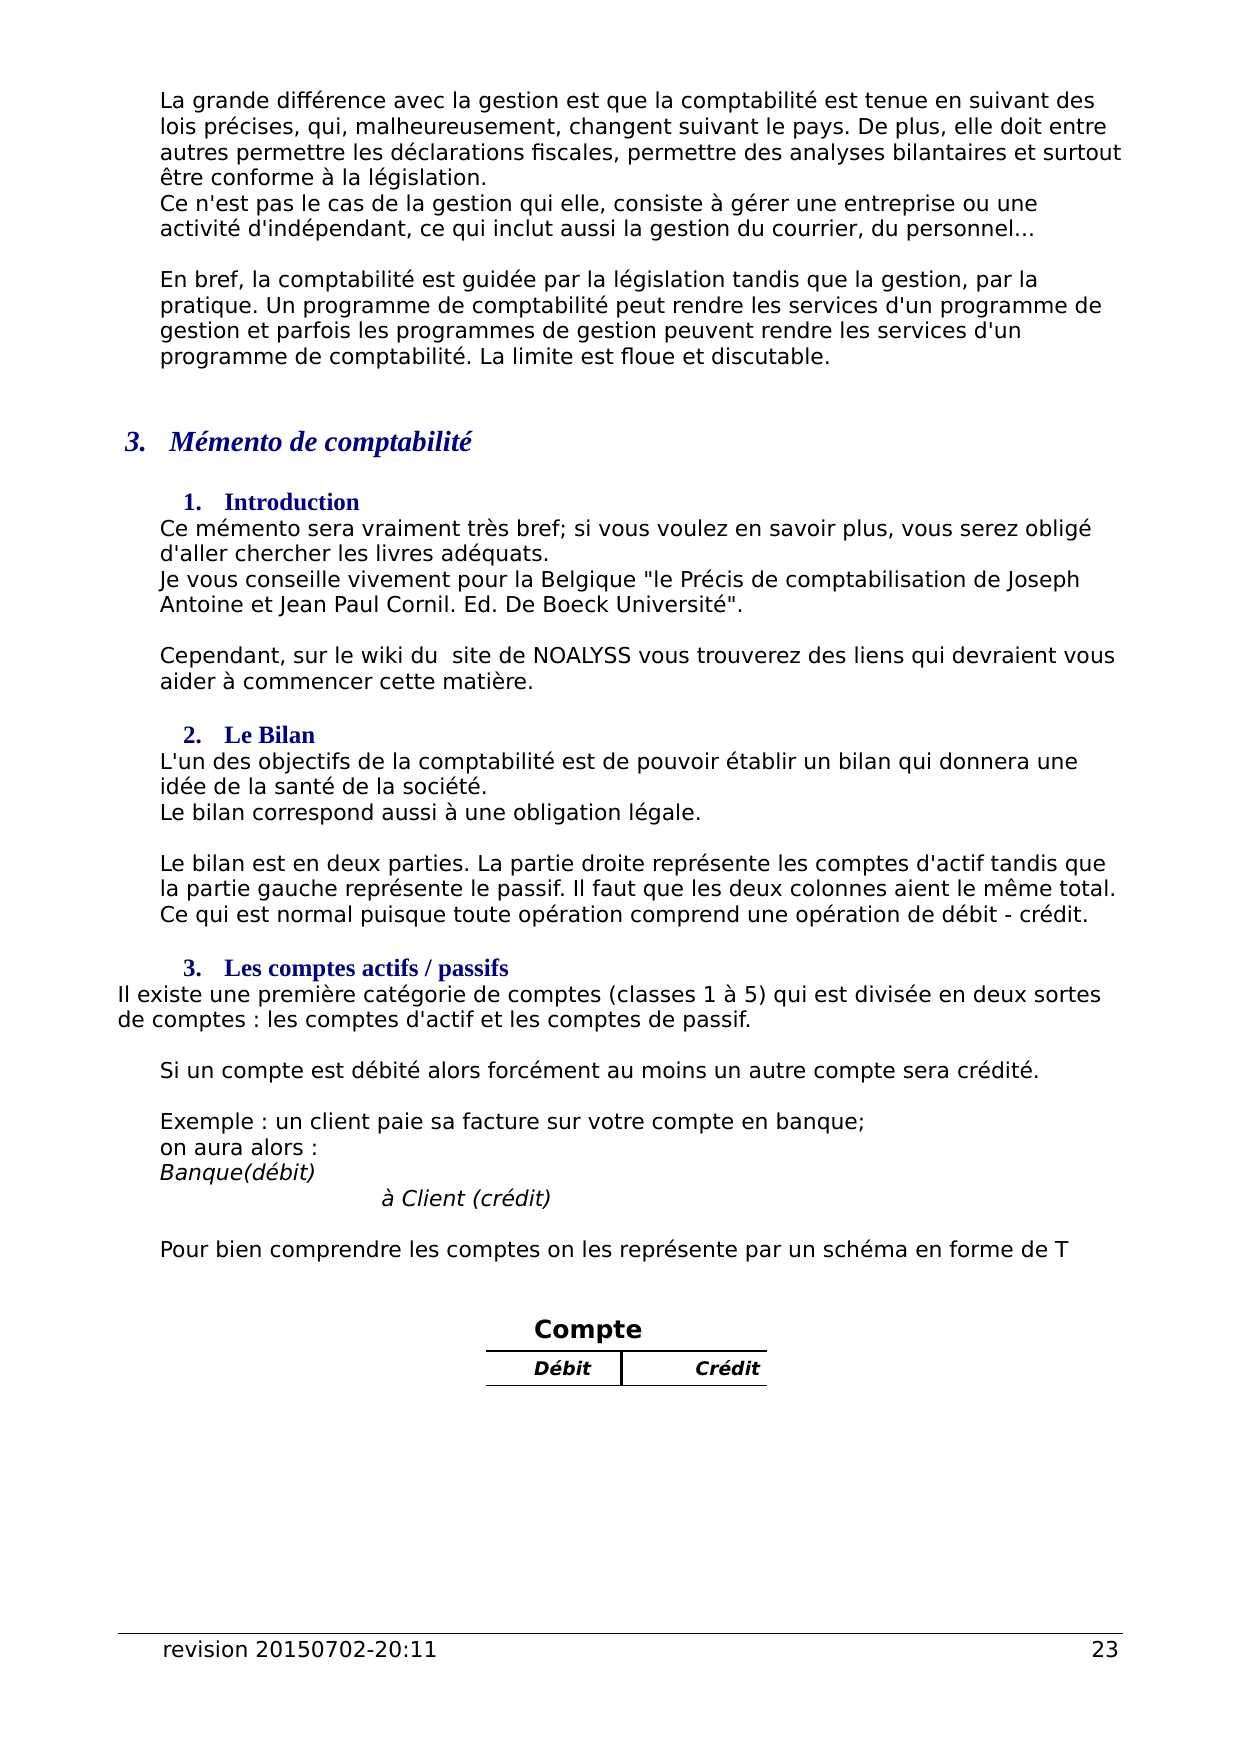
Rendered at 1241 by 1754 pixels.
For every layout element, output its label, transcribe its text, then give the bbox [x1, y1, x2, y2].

text Il existe une première catégorie de comptes (classes 1 à 5) qui est divisée en deux sortes de comptes : les comptes d'actif et les comptes de passif. [117, 982, 1126, 1033]
text Ce n'est pas le cas de la gestion qui elle, consiste à gérer une entreprise ou une activité d'indépendant, ce qui inclut aussi la gestion du courrier, du personnel... [159, 191, 1123, 242]
text Le bilan correspond aussi à une obligation légale. [159, 800, 1123, 826]
text Banque(débit) [159, 1161, 1123, 1186]
table_cell Débit [486, 1352, 620, 1385]
subtitle Le Bilan [177, 720, 1123, 749]
text En bref, la comptabilité est guidée par la législation tandis que la gestion, par la pratique. Un programme de comptabilité peut rendre les services d'un programme de gestion et parfois les programmes de gestion peuvent rendre les services d'un programme de comptabilité. La limite est floue et discutable. [159, 267, 1123, 369]
text Si un compte est débité alors forcément au moins un autre compte sera crédité. [159, 1058, 1123, 1084]
text La grande différence avec la gestion est que la comptabilité est tenue en suivant des lois précises, qui, malheureusement, changent suivant le pays. De plus, elle doit entre autres permettre les déclarations fiscales, permettre des analyses bilantaires et surtout être conforme à la législation. [159, 88, 1123, 191]
text Pour bien comprendre les comptes on les représente par un schéma en forme de T [159, 1237, 1123, 1263]
subtitle Introduction [177, 487, 1123, 516]
subtitle Mémento de comptabilité [117, 424, 1123, 458]
text on aura alors : [159, 1135, 1123, 1161]
table_cell Crédit [623, 1352, 767, 1385]
text Je vous conseille vivement pour la Belgique "le Précis de comptabilisation de Joseph Antoine et Jean Paul Cornil. Ed. De Boeck Université". [159, 567, 1123, 618]
text Cependant, sur le wiki du site de NOALYSS vous trouverez des liens qui devraient vous aider à commencer cette matière. [159, 644, 1123, 695]
text Ce mémento sera vraiment très bref; si vous voulez en savoir plus, vous serez obligé d'aller chercher les livres adéquats. [159, 516, 1123, 567]
table_header Compte [486, 1288, 767, 1350]
text L'un des objectifs de la comptabilité est de pouvoir établir un bilan qui donnera une idée de la santé de la société. [159, 749, 1123, 800]
text Exemple : un client paie sa facture sur votre compte en banque; [159, 1109, 1123, 1135]
text Le bilan est en deux parties. La partie droite représente les comptes d'actif tandis que la partie gauche représente le passif. Il faut que les deux colonnes aient le même total. Ce qui est normal puisque toute opération comprend une opération de débit - crédit. [159, 851, 1123, 928]
text à Client (crédit) [159, 1186, 1123, 1212]
subtitle Les comptes actifs / passifs [177, 953, 1123, 982]
